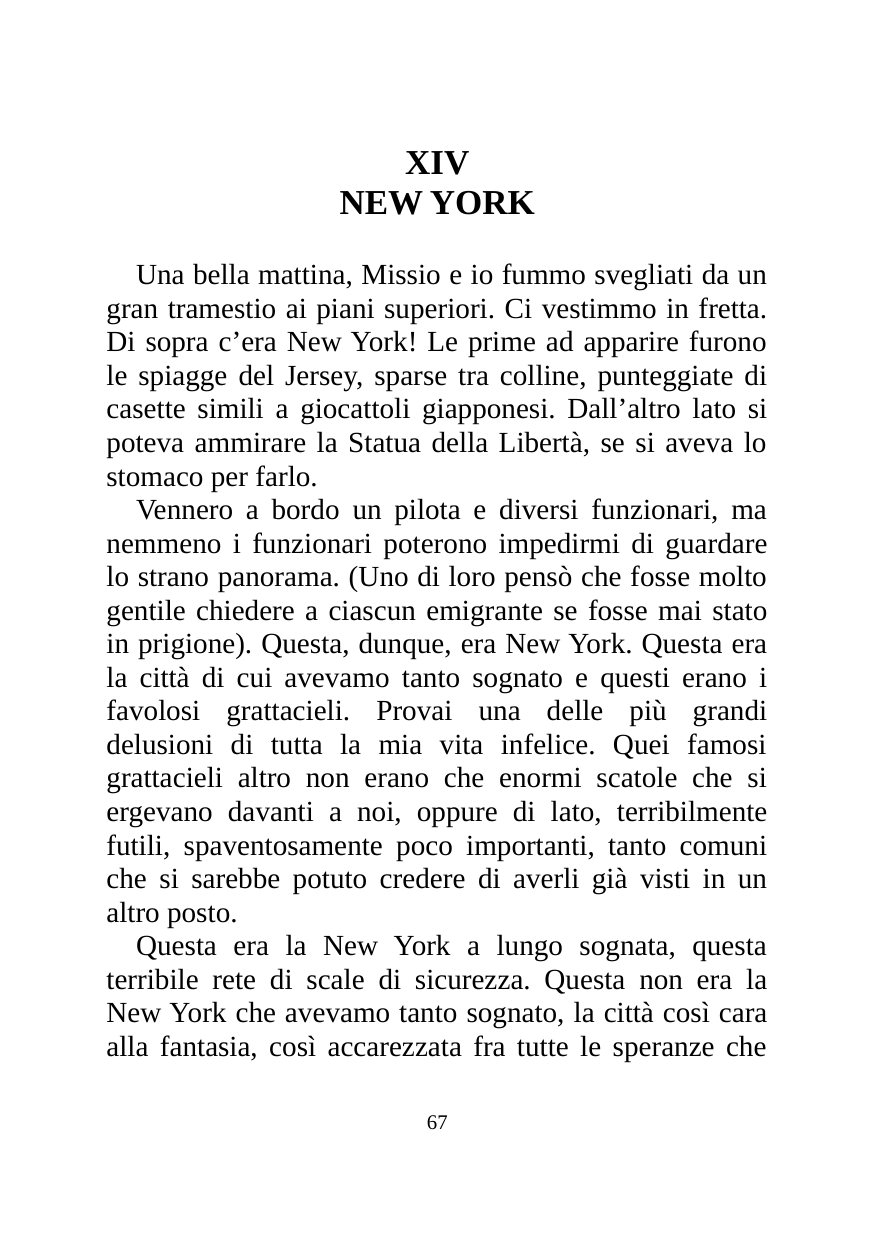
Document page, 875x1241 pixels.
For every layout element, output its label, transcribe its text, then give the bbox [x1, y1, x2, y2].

text Questa era la New York a lungo sognata, questa terribile rete di scale di sicurezza. Questa non era la New York che avevamo tanto sognato, la città così cara alla fantasia, così accarezzata fra tutte le speranze che [106, 928, 768, 1062]
text Una bella mattina, Missio e io fummo svegliati da un gran tramestio ai piani superiori. Ci vestimmo in fretta. Di sopra c’era New York! Le prime ad apparire furono le spiagge del Jersey, sparse tra colline, punteggiate di casette simili a giocattoli giapponesi. Dall’altro lato si poteva ammirare la Statua della Libertà, se si aveva lo stomaco per farlo. [106, 257, 768, 492]
text Vennero a bordo un pilota e diversi funzionari, ma nemmeno i funzionari poterono impedirmi di guardare lo strano panorama. (Uno di loro pensò che fosse molto gentile chiedere a ciascun emigrante se fosse mai stato in prigione). Questa, dunque, era New York. Questa era la città di cui avevamo tanto sognato e questi erano i favolosi grattacieli. Provai una delle più grandi delusioni di tutta la mia vita infelice. Quei famosi grattacieli altro non erano che enormi scatole che si ergevano davanti a noi, oppure di lato, terribilmente futili, spaventosamente poco importanti, tanto comuni che si sarebbe potuto credere di averli già visti in un altro posto. [106, 492, 768, 928]
subtitle XIV NEW YORK [106, 142, 768, 222]
